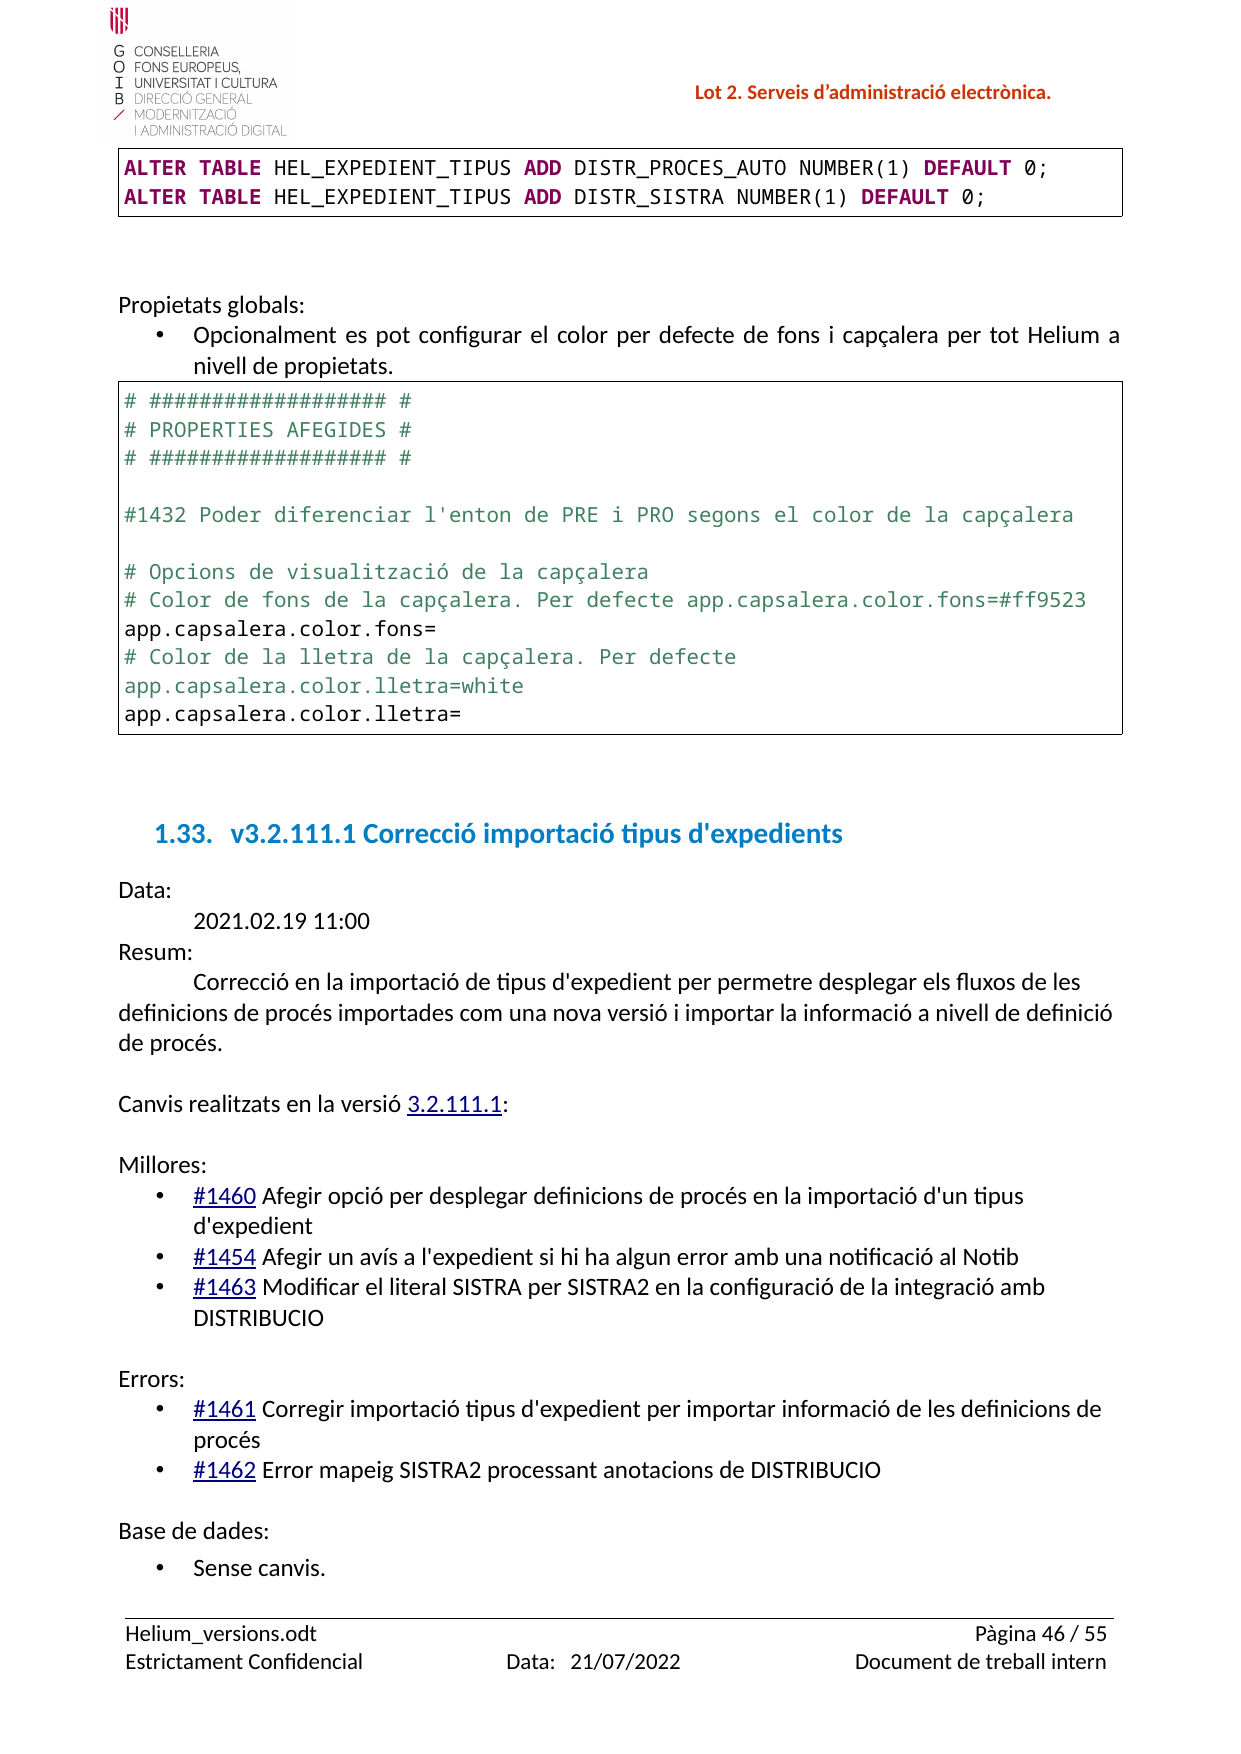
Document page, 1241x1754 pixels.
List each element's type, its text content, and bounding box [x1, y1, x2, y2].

text Base de dades: [118, 1516, 1122, 1546]
list #1462 Error mapeig SISTRA2 processant anotacions de DISTRIBUCIO [156, 1454, 1122, 1485]
picture [100, 0, 297, 144]
text 2021.02.19 11:00 [118, 905, 1122, 936]
list #1461 Corregir importació tipus d'expedient per importar informació de les definicions de procés [156, 1393, 1122, 1454]
text Propietats globals: [118, 289, 1122, 320]
table_header # ################### # # PROPERTIES AFEGIDES # # ################### # #1432 Poder diferenciar l'enton de PRE i PRO segons el color de la capçalera # Opcions de visualització de la capçalera # Color de fons de la capçalera. Per defecte app.capsalera.color.fons=#ff9523 app.capsalera.color.fons= # Color de la lletra de la capçalera. Per defecte app.capsalera.color.lletra=white app.capsalera.color.lletra= [119, 382, 1122, 733]
table_header ALTER TABLE HEL_EXPEDIENT_TIPUS ADD DISTR_PROCES_AUTO NUMBER(1) DEFAULT 0; ALTER TABLE HEL_EXPEDIENT_TIPUS ADD DISTR_SISTRA NUMBER(1) DEFAULT 0; [119, 149, 1122, 216]
text Resum: [118, 936, 1122, 966]
text Errors: [118, 1363, 1122, 1393]
subtitle v3.2.111.1 Correcció importació tipus d'expedients [153, 815, 1122, 851]
list Opcionalment es pot configurar el color per defecte de fons i capçalera per tot Helium a nivell de propietats. [156, 320, 1122, 381]
list #1454 Afegir un avís a l'expedient si hi ha algun error amb una notificació al Notib [156, 1241, 1122, 1271]
text Canvis realitzats en la versió 3.2.111.1: [118, 1088, 1122, 1119]
list Sense canvis. [156, 1552, 1122, 1582]
text Millores: [118, 1149, 1122, 1180]
text Correcció en la importació de tipus d'expedient per permetre desplegar els fluxos de les definicions de procés importades com una nova versió i importar la informació a nivell de definició de procés. [118, 966, 1122, 1058]
text Data: [118, 874, 1122, 905]
list #1460 Afegir opció per desplegar definicions de procés en la importació d'un tipus d'expedient [156, 1180, 1122, 1241]
list #1463 Modificar el literal SISTRA per SISTRA2 en la configuració de la integració amb DISTRIBUCIO [156, 1271, 1122, 1332]
